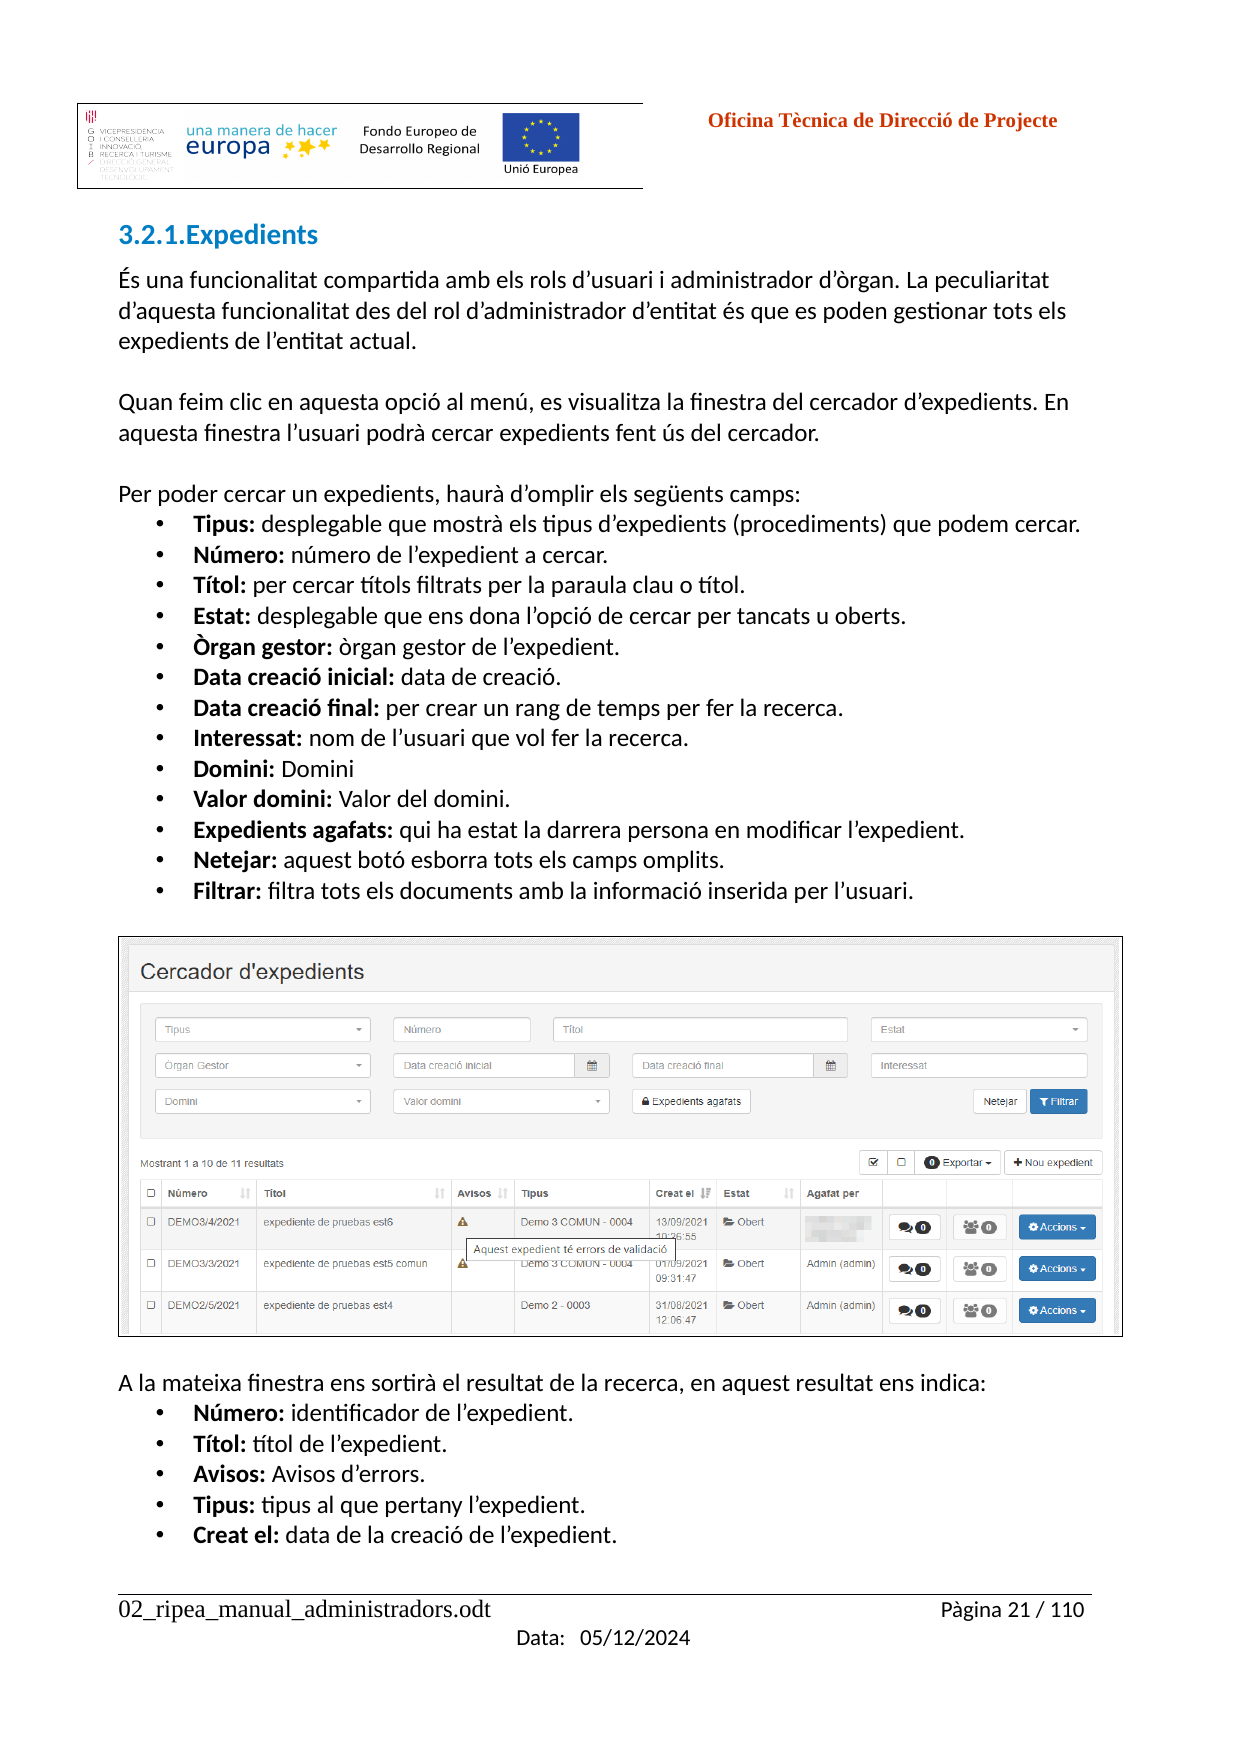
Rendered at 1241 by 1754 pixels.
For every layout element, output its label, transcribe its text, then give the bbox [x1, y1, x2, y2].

text A la mateixa finestra ens sortirà el resultat de la recerca, en aquest resultat ens indica: [118, 1367, 1122, 1398]
list Netejar: aquest botó esborra tots els camps omplits. [156, 844, 1122, 875]
subtitle 3.2.1.Expedients [118, 216, 1122, 252]
list Interessat: nom de l’usuari que vol fer la recerca. [156, 722, 1122, 753]
list Estat: desplegable que ens dona l’opció de cercar per tancats u oberts. [156, 600, 1122, 631]
list Número: número de l’expedient a cercar. [156, 539, 1122, 570]
text Per poder cercar un expedients, haurà d’omplir els següents camps: [118, 478, 1122, 509]
picture [82, 108, 178, 182]
list Data creació inicial: data de creació. [156, 661, 1122, 692]
picture [184, 108, 585, 182]
list Valor domini: Valor del domini. [156, 783, 1122, 814]
picture [121, 938, 1119, 1334]
list Òrgan gestor: òrgan gestor de l’expedient. [156, 631, 1122, 661]
list Títol: títol de l’expedient. [156, 1428, 1122, 1459]
list Títol: per cercar títols filtrats per la paraula clau o títol. [156, 570, 1122, 600]
list Data creació final: per crear un rang de temps per fer la recerca. [156, 692, 1122, 722]
list Expedients agafats: qui ha estat la darrera persona en modificar l’expedient. [156, 814, 1122, 844]
text Quan feim clic en aquesta opció al menú, es visualitza la finestra del cercador d’expedients. En aquesta finestra l’usuari podrà cercar expedients fent ús del cercador. [118, 387, 1122, 448]
list Domini: Domini [156, 753, 1122, 783]
text És una funcionalitat compartida amb els rols d’usuari i administrador d’òrgan. La peculiaritat d’aquesta funcionalitat des del rol d’administrador d’entitat és que es poden gestionar tots els expedients de l’entitat actual. [118, 264, 1122, 356]
list Filtrar: filtra tots els documents amb la informació inserida per l’usuari. [156, 875, 1122, 905]
list Avisos: Avisos d’errors. [156, 1459, 1122, 1489]
list Tipus: desplegable que mostrà els tipus d’expedients (procediments) que podem cercar. [156, 509, 1122, 539]
list Tipus: tipus al que pertany l’expedient. [156, 1489, 1122, 1520]
list Creat el: data de la creació de l’expedient. [156, 1520, 1122, 1550]
list Número: identificador de l’expedient. [156, 1398, 1122, 1428]
